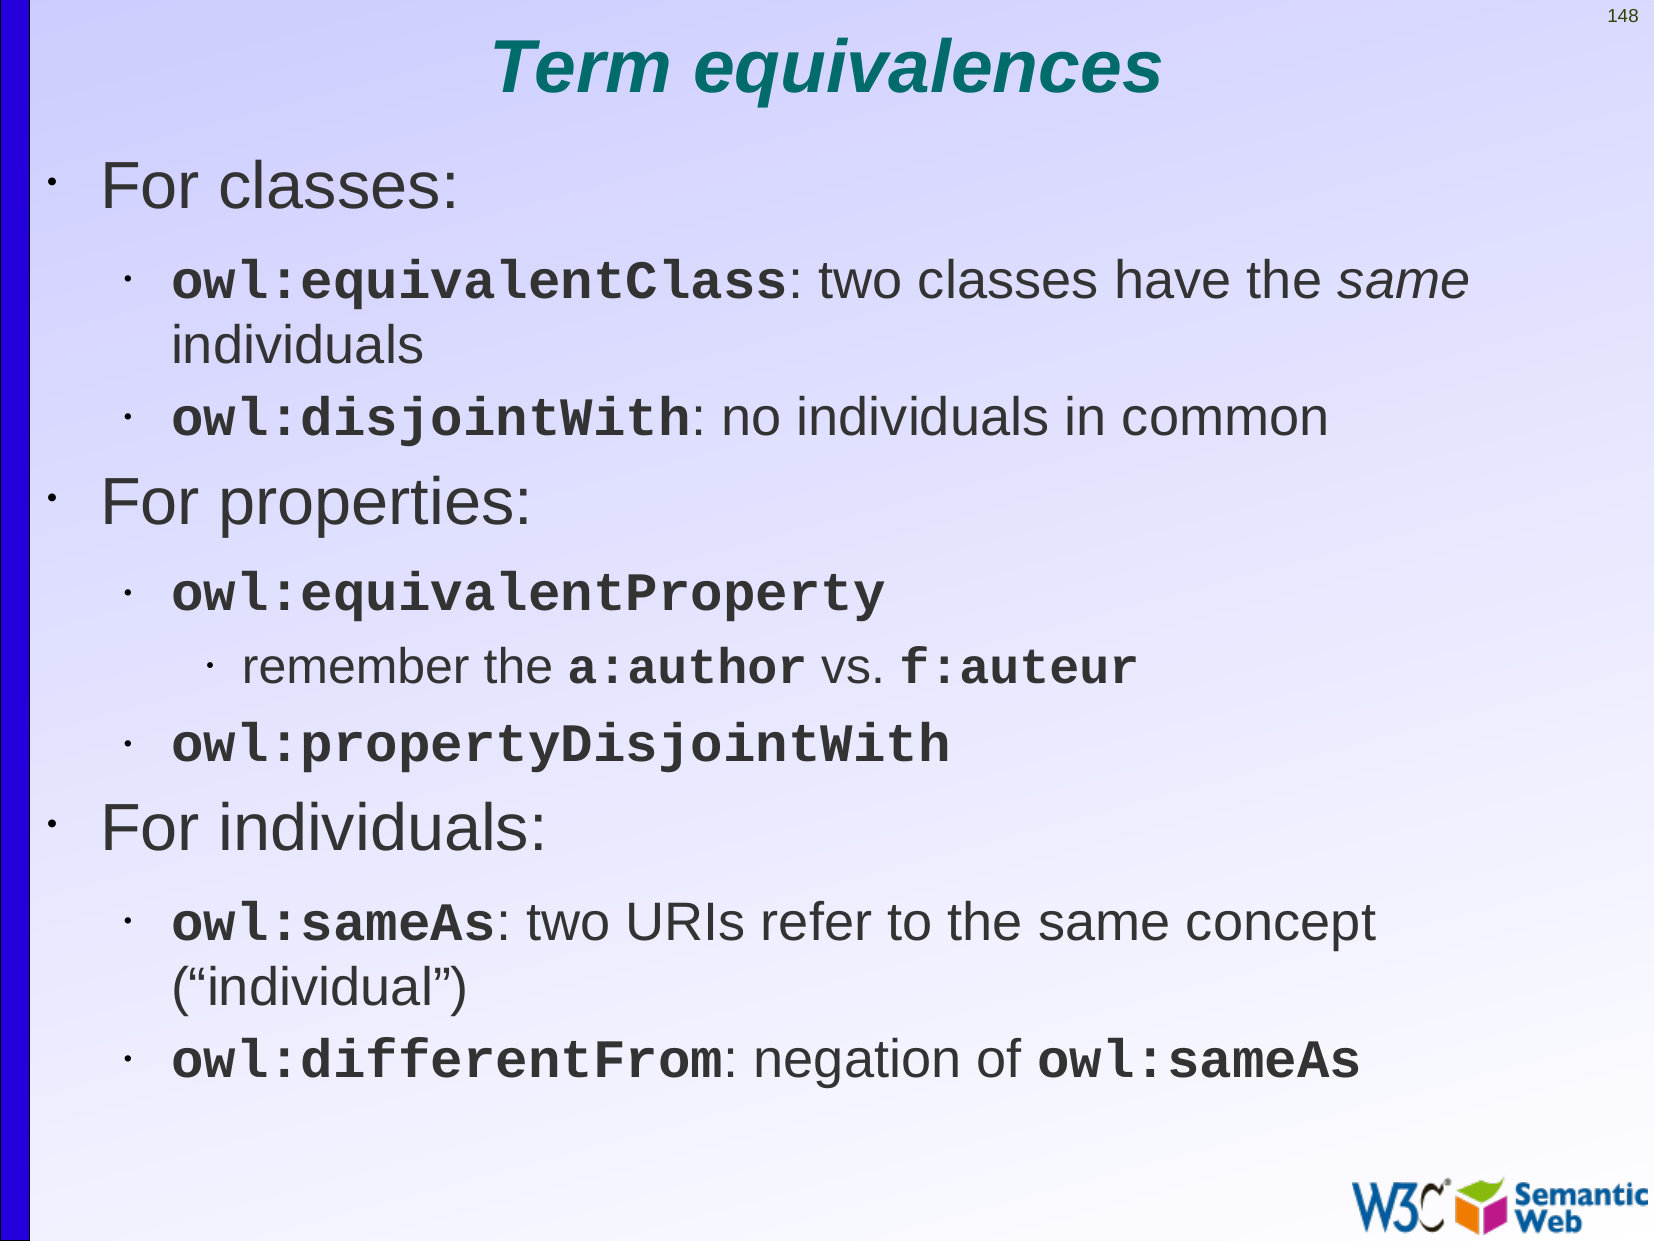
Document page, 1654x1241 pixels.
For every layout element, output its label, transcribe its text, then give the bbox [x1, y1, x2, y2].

list For classes: owl:equivalentClass: two classes have the same individuals owl:disjointWith: no individuals in common For properties: owl:equivalentProperty remember the a:author vs. f:auteur owl:propertyDisjointWith For individuals: owl:sameAs: two URIs refer to the same concept (“individual”) owl:differentFrom: negation of owl:sameAs [29, 147, 1624, 1119]
picture [1352, 1175, 1648, 1235]
title Term equivalences [0, 5, 1654, 125]
